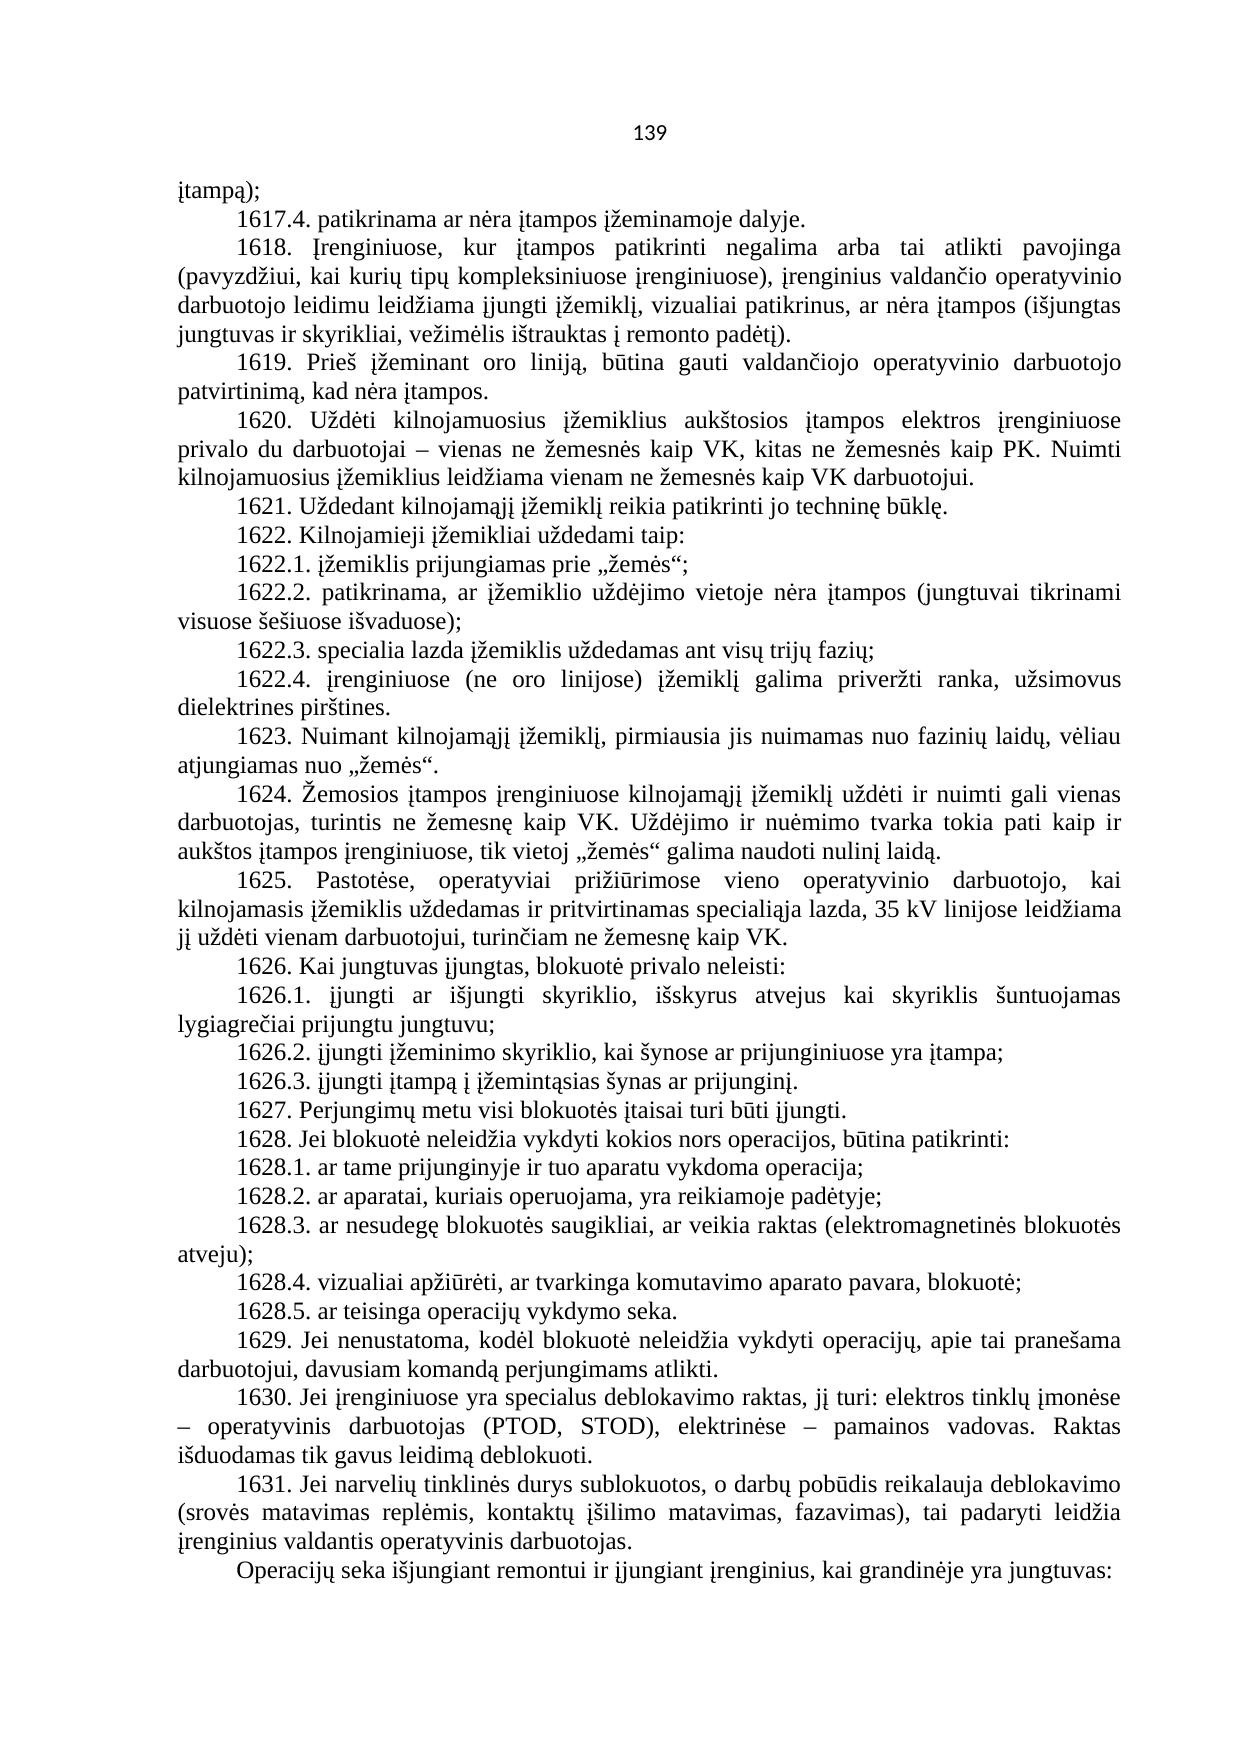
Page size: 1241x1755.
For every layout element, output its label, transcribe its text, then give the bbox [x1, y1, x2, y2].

text Operacijų seka išjungiant remontui ir įjungiant įrenginius, kai grandinėje yra jungtuvas: [177, 1555, 1122, 1584]
text 1622. Kilnojamieji įžemikliai uždedami taip: [177, 520, 1122, 549]
text įtampą); [177, 175, 1122, 204]
text 1628. Jei blokuotė neleidžia vykdyti kokios nors operacijos, būtina patikrinti: [177, 1124, 1122, 1152]
text 1618. Įrenginiuose, kur įtampos patikrinti negalima arba tai atlikti pavojinga (pavyzdžiui, kai kurių tipų kompleksiniuose įrenginiuose), įrenginius valdančio operatyvinio darbuotojo leidimu leidžiama įjungti įžemiklį, vizualiai patikrinus, ar nėra įtampos (išjungtas jungtuvas ir skyrikliai, vežimėlis ištrauktas į remonto padėtį). [177, 232, 1122, 347]
text 1619. Prieš įžeminant oro liniją, būtina gauti valdančiojo operatyvinio darbuotojo patvirtinimą, kad nėra įtampos. [177, 347, 1122, 405]
text 1628.4. vizualiai apžiūrėti, ar tvarkinga komutavimo aparato pavara, blokuotė; [177, 1267, 1122, 1296]
text 1626. Kai jungtuvas įjungtas, blokuotė privalo neleisti: [177, 951, 1122, 980]
text 1628.3. ar nesudegę blokuotės saugikliai, ar veikia raktas (elektromagnetinės blokuotės atveju); [177, 1210, 1122, 1267]
text 1626.2. įjungti įžeminimo skyriklio, kai šynose ar prijunginiuose yra įtampa; [177, 1037, 1122, 1066]
text 1622.4. įrenginiuose (ne oro linijose) įžemiklį galima priveržti ranka, užsimovus dielektrines pirštines. [177, 664, 1122, 721]
text 1622.1. įžemiklis prijungiamas prie „žemės“; [177, 549, 1122, 577]
text 1627. Perjungimų metu visi blokuotės įtaisai turi būti įjungti. [177, 1095, 1122, 1124]
text 1628.5. ar teisinga operacijų vykdymo seka. [177, 1296, 1122, 1325]
text 1622.2. patikrinama, ar įžemiklio uždėjimo vietoje nėra įtampos (jungtuvai tikrinami visuose šešiuose išvaduose); [177, 577, 1122, 635]
text 1622.3. specialia lazda įžemiklis uždedamas ant visų trijų fazių; [177, 635, 1122, 664]
text 1620. Uždėti kilnojamuosius įžemiklius aukštosios įtampos elektros įrenginiuose privalo du darbuotojai – vienas ne žemesnės kaip VK, kitas ne žemesnės kaip PK. Nuimti kilnojamuosius įžemiklius leidžiama vienam ne žemesnės kaip VK darbuotojui. [177, 405, 1122, 491]
text 1629. Jei nenustatoma, kodėl blokuotė neleidžia vykdyti operacijų, apie tai pranešama darbuotojui, davusiam komandą perjungimams atlikti. [177, 1325, 1122, 1382]
text 1630. Jei įrenginiuose yra specialus deblokavimo raktas, jį turi: elektros tinklų įmonėse – operatyvinis darbuotojas (PTOD, STOD), elektrinėse – pamainos vadovas. Raktas išduodamas tik gavus leidimą deblokuoti. [177, 1382, 1122, 1469]
text 1626.3. įjungti įtampą į įžemintąsias šynas ar prijunginį. [177, 1066, 1122, 1095]
text 1628.2. ar aparatai, kuriais operuojama, yra reikiamoje padėtyje; [177, 1181, 1122, 1210]
text 1628.1. ar tame prijunginyje ir tuo aparatu vykdoma operacija; [177, 1152, 1122, 1181]
text 1617.4. patikrinama ar nėra įtampos įžeminamoje dalyje. [177, 204, 1122, 232]
text 1631. Jei narvelių tinklinės durys sublokuotos, o darbų pobūdis reikalauja deblokavimo (srovės matavimas replėmis, kontaktų įšilimo matavimas, fazavimas), tai padaryti leidžia įrenginius valdantis operatyvinis darbuotojas. [177, 1469, 1122, 1555]
text 1624. Žemosios įtampos įrenginiuose kilnojamąjį įžemiklį uždėti ir nuimti gali vienas darbuotojas, turintis ne žemesnę kaip VK. Uždėjimo ir nuėmimo tvarka tokia pati kaip ir aukštos įtampos įrenginiuose, tik vietoj „žemės“ galima naudoti nulinį laidą. [177, 779, 1122, 865]
text 1621. Uždedant kilnojamąjį įžemiklį reikia patikrinti jo techninę būklę. [177, 491, 1122, 520]
text 1626.1. įjungti ar išjungti skyriklio, išskyrus atvejus kai skyriklis šuntuojamas lygiagrečiai prijungtu jungtuvu; [177, 980, 1122, 1037]
text 1625. Pastotėse, operatyviai prižiūrimose vieno operatyvinio darbuotojo, kai kilnojamasis įžemiklis uždedamas ir pritvirtinamas specialiąja lazda, 35 kV linijose leidžiama jį uždėti vienam darbuotojui, turinčiam ne žemesnę kaip VK. [177, 865, 1122, 951]
text 1623. Nuimant kilnojamąjį įžemiklį, pirmiausia jis nuimamas nuo fazinių laidų, vėliau atjungiamas nuo „žemės“. [177, 721, 1122, 779]
